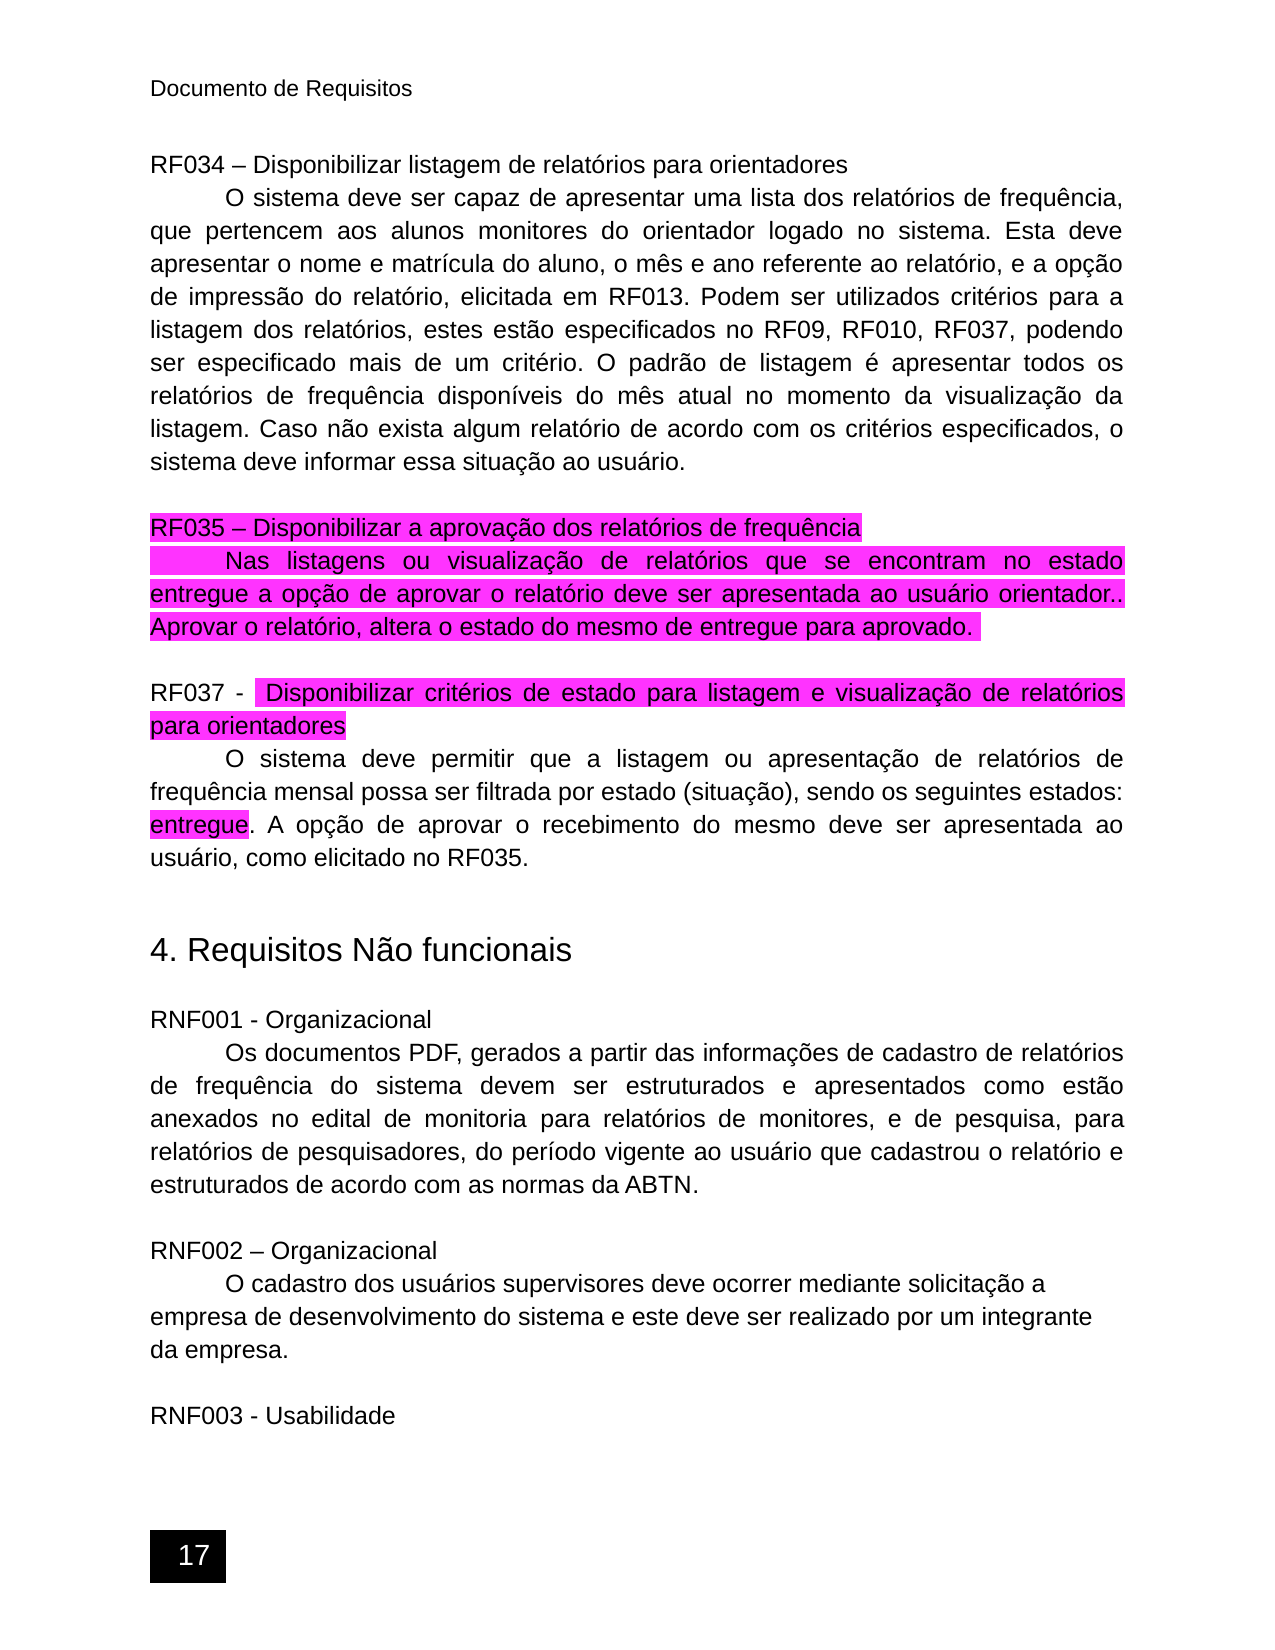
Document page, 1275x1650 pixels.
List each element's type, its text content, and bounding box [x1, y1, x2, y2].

text RF037 - Disponibilizar critérios de estado para listagem e visualização de relatórios para orientadores [150, 678, 1125, 740]
text RNF002 – Organizacional [150, 1236, 1125, 1264]
text O cadastro dos usuários supervisores deve ocorrer mediante solicitação a empresa de desenvolvimento do sistema e este deve ser realizado por um integrante da empresa. [150, 1269, 1125, 1364]
text RF035 – Disponibilizar a aprovação dos relatórios de frequência [150, 513, 1125, 542]
text RNF001 - Organizacional [150, 1005, 1125, 1033]
subtitle 4. Requisitos Não funcionais [150, 930, 1125, 969]
text O sistema deve ser capaz de apresentar uma lista dos relatórios de frequência, que pertencem aos alunos monitores do orientador logado no sistema. Esta deve apresentar o nome e matrícula do aluno, o mês e ano referente ao relatório, e a opção de impressão do relatório, elicitada em RF013. Podem ser utilizados critérios para a listagem dos relatórios, estes estão especificados no RF09, RF010, RF037, podendo ser especificado mais de um critério. O padrão de listagem é apresentar todos os relatórios de frequência disponíveis do mês atual no momento da visualização da listagem. Caso não exista algum relatório de acordo com os critérios especificados, o sistema deve informar essa situação ao usuário. [150, 183, 1125, 476]
text RF034 – Disponibilizar listagem de relatórios para orientadores [150, 150, 1125, 179]
text Os documentos PDF, gerados a partir das informações de cadastro de relatórios de frequência do sistema devem ser estruturados e apresentados como estão anexados no edital de monitoria para relatórios de monitores, e de pesquisa, para relatórios de pesquisadores, do período vigente ao usuário que cadastrou o relatório e estruturados de acordo com as normas da ABTN. [150, 1038, 1125, 1198]
text RNF003 - Usabilidade [150, 1401, 1125, 1430]
text Nas listagens ou visualização de relatórios que se encontram no estado entregue a opção de aprovar o relatório deve ser apresentada ao usuário orientador.. Aprovar o relatório, altera o estado do mesmo de entregue para aprovado. [150, 546, 1125, 641]
text O sistema deve permitir que a listagem ou apresentação de relatórios de frequência mensal possa ser filtrada por estado (situação), sendo os seguintes estados: entregue. A opção de aprovar o recebimento do mesmo deve ser apresentada ao usuário, como elicitado no RF035. [150, 744, 1125, 872]
